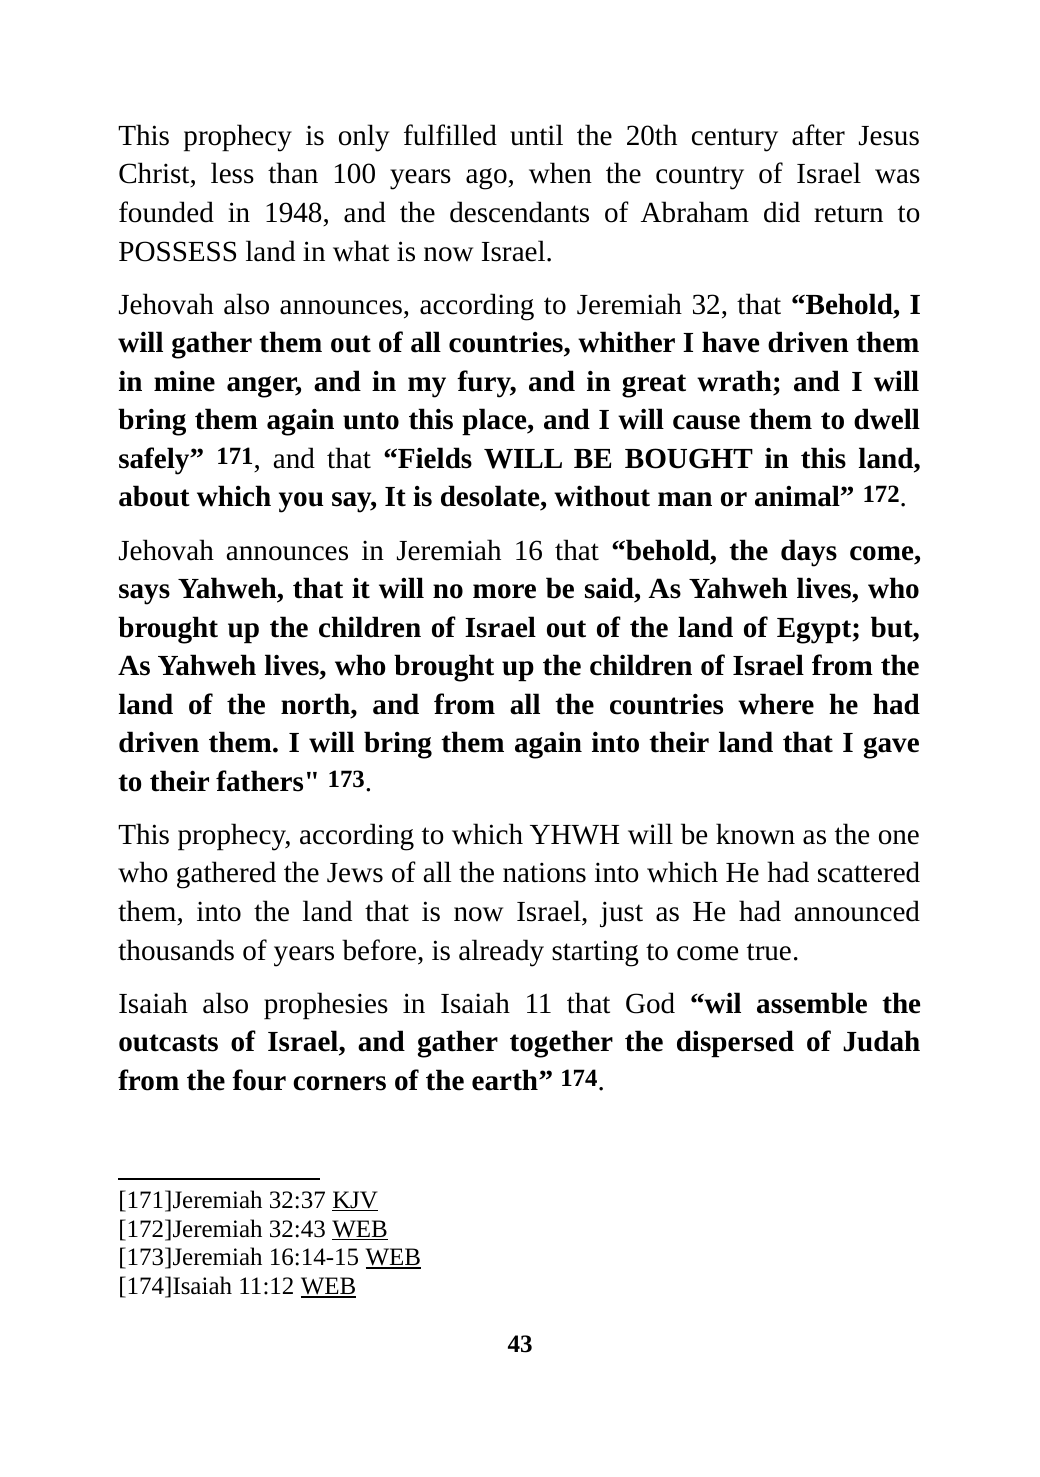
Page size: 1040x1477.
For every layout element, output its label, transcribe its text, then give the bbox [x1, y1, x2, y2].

text Isaiah also prophesies in Isaiah 11 that God “wil assemble the outcasts of Israel, and gather together the dispersed of Judah from the four corners of the earth” . [118, 986, 921, 1096]
text Jeremiah 32:43 WEB [118, 1214, 921, 1242]
text Jeremiah 32:37 KJV [118, 1185, 921, 1214]
text Jehovah announces in Jeremiah 16 that “behold, the days come, says Yahweh, that it will no more be said, As Yahweh lives, who brought up the children of Israel out of the land of Egypt; but, As Yahweh lives, who brought up the children of Israel from the land of the north, and from all the countries where he had driven them. I will bring them again into their land that I gave to their fathers" . [118, 533, 921, 797]
text Jeremiah 16:14-15 WEB [118, 1242, 921, 1271]
text This prophecy, according to which YHWH will be known as the one who gathered the Jews of all the nations into which He had scattered them, into the land that is now Israel, just as He had announced thousands of years before, is already starting to come true. [118, 817, 921, 966]
text Isaiah 11:12 WEB [118, 1271, 921, 1300]
text This prophecy is only fulfilled until the 20th century after Jesus Christ, less than 100 years ago, when the country of Israel was founded in 1948, and the descendants of Abraham did return to POSSESS land in what is now Israel. [118, 118, 921, 267]
text Jehovah also announces, according to Jeremiah 32, that “Behold, I will gather them out of all countries, whither I have driven them in mine anger, and in my fury, and in great wrath; and I will bring them again unto this place, and I will cause them to dwell safely” , and that “Fields WILL BE BOUGHT in this land, about which you say, It is desolate, without man or animal” . [118, 287, 921, 513]
